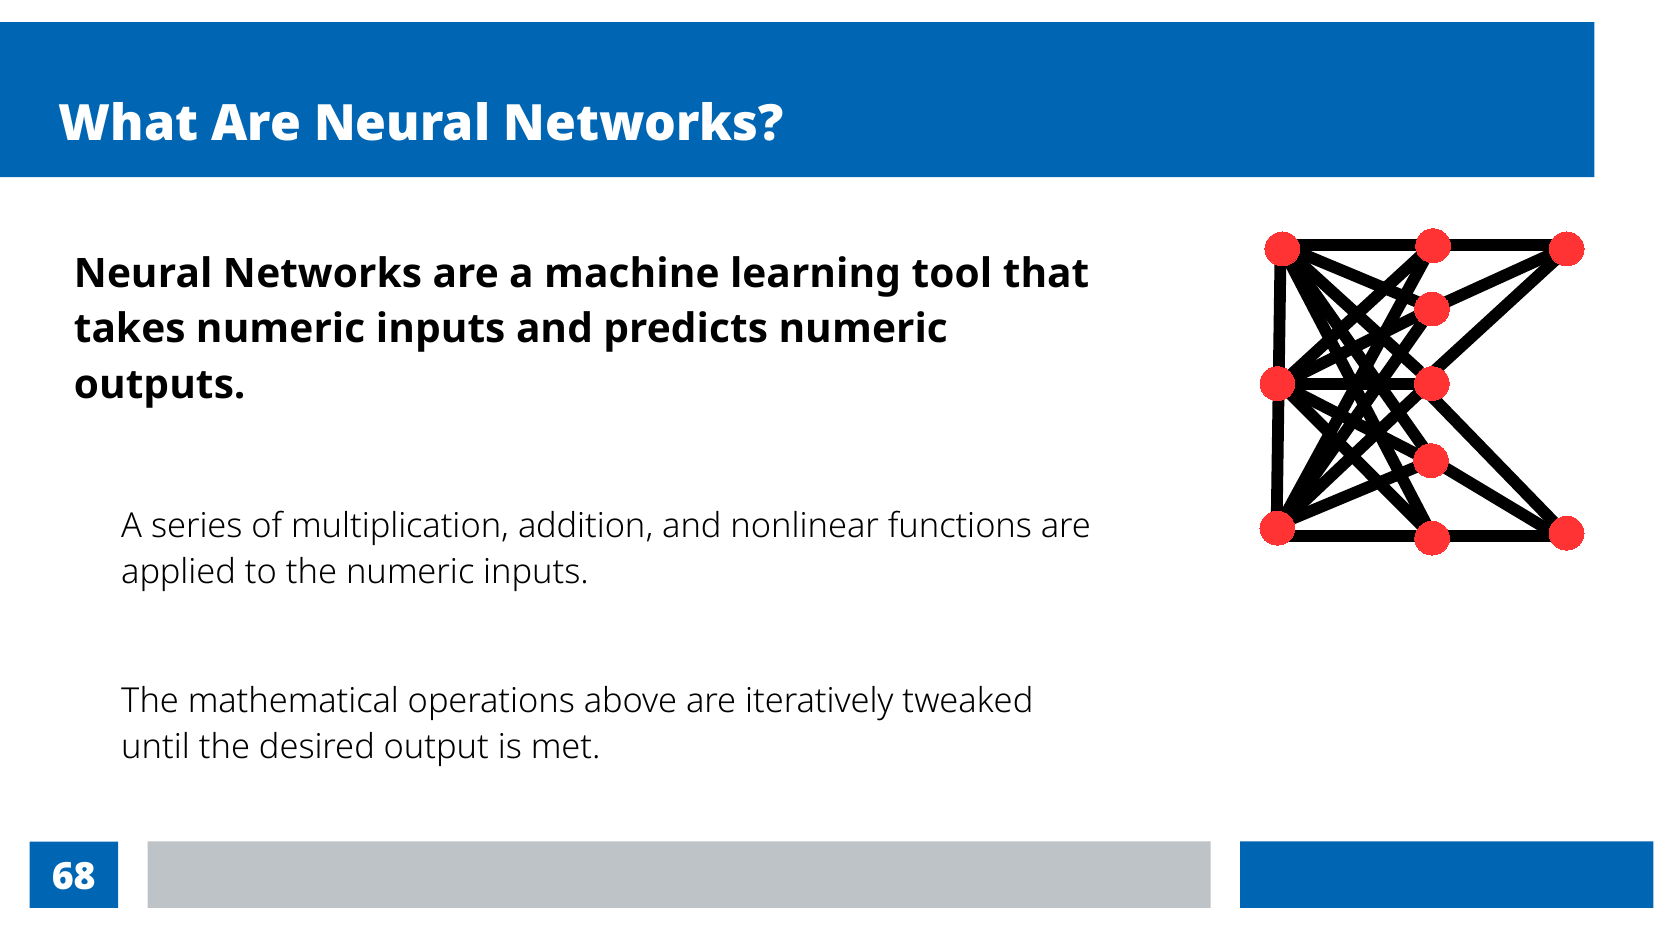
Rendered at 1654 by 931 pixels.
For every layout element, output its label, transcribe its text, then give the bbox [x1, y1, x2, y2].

title What Are Neural Networks? [59, 44, 1595, 156]
list Neural Networks are a machine learning tool that takes numeric inputs and predicts numeric outputs. A series of multiplication, addition, and nonlinear functions are applied to the numeric inputs. The mathematical operations above are iteratively tweaked until the desired output is met. [74, 243, 1096, 820]
text_box [1414, 292, 1450, 326]
text_box [1414, 521, 1450, 556]
text_box [1549, 516, 1585, 551]
text_box [1415, 228, 1451, 263]
text_box [1260, 366, 1295, 401]
text_box [1413, 443, 1449, 478]
text_box [1259, 511, 1295, 546]
text_box [1414, 366, 1450, 401]
text_box [1264, 231, 1300, 266]
text_box [1549, 231, 1585, 266]
